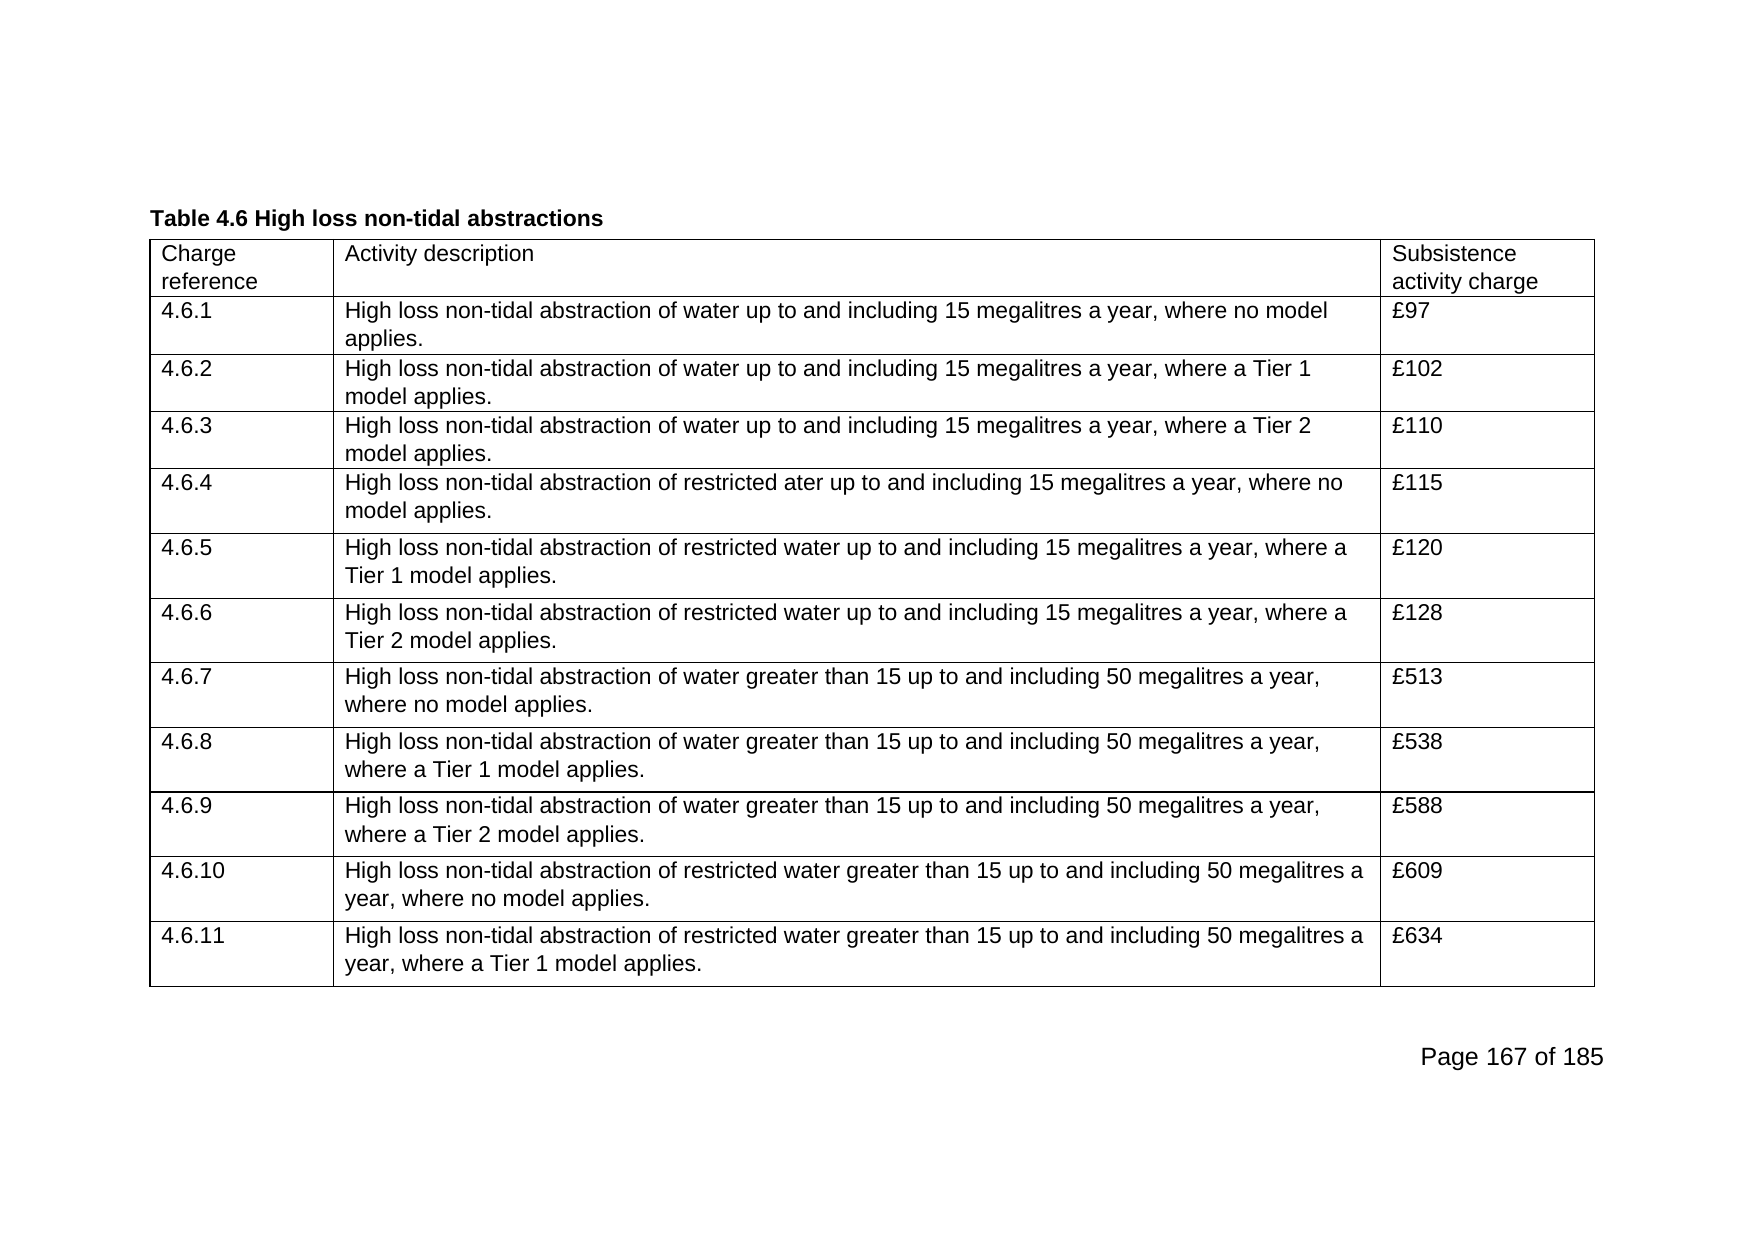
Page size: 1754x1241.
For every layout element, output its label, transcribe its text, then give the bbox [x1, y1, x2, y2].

table_cell 4.6.11 [151, 922, 333, 986]
table_header Subsistence activity charge [1381, 240, 1594, 296]
table_cell High loss non-tidal abstraction of water greater than 15 up to and including 50 megalitres a year, where a Tier 2 model applies. [334, 793, 1380, 856]
table_cell £128 [1381, 599, 1594, 662]
table_cell 4.6.2 [151, 355, 333, 411]
table_cell £609 [1381, 857, 1594, 921]
table_cell 4.6.3 [151, 412, 333, 468]
table_cell High loss non-tidal abstraction of restricted water up to and including 15 megalitres a year, where a Tier 1 model applies. [334, 534, 1380, 597]
table_cell High loss non-tidal abstraction of water up to and including 15 megalitres a year, where no model applies. [334, 297, 1380, 353]
table_cell £538 [1381, 728, 1594, 791]
table_cell High loss non-tidal abstraction of restricted water greater than 15 up to and including 50 megalitres a year, where no model applies. [334, 857, 1380, 921]
table_cell £115 [1381, 469, 1594, 533]
table_cell 4.6.10 [151, 857, 333, 921]
table_header Activity description [334, 240, 1380, 296]
table_cell £97 [1381, 297, 1594, 353]
table_cell High loss non-tidal abstraction of restricted ater up to and including 15 megalitres a year, where no model applies. [334, 469, 1380, 533]
table_cell High loss non-tidal abstraction of restricted water greater than 15 up to and including 50 megalitres a year, where a Tier 1 model applies. [334, 922, 1380, 986]
table_cell 4.6.5 [151, 534, 333, 597]
table_cell £588 [1381, 793, 1594, 856]
table_cell £634 [1381, 922, 1594, 986]
table_cell 4.6.8 [151, 728, 333, 791]
table_cell £110 [1381, 412, 1594, 468]
table_cell High loss non-tidal abstraction of water up to and including 15 megalitres a year, where a Tier 1 model applies. [334, 355, 1380, 411]
table_cell £102 [1381, 355, 1594, 411]
table_cell High loss non-tidal abstraction of water up to and including 15 megalitres a year, where a Tier 2 model applies. [334, 412, 1380, 468]
table_cell 4.6.7 [151, 663, 333, 727]
table_cell 4.6.4 [151, 469, 333, 533]
table_header Charge reference [151, 240, 333, 296]
table_cell High loss non-tidal abstraction of water greater than 15 up to and including 50 megalitres a year, where no model applies. [334, 663, 1380, 727]
table_cell £120 [1381, 534, 1594, 597]
table_cell £513 [1381, 663, 1594, 727]
table_cell High loss non-tidal abstraction of restricted water up to and including 15 megalitres a year, where a Tier 2 model applies. [334, 599, 1380, 662]
subtitle Table 4.6 High loss non-tidal abstractions [150, 204, 1604, 231]
table_cell 4.6.9 [151, 793, 333, 856]
table_cell 4.6.6 [151, 599, 333, 662]
table_cell High loss non-tidal abstraction of water greater than 15 up to and including 50 megalitres a year, where a Tier 1 model applies. [334, 728, 1380, 791]
table_cell 4.6.1 [151, 297, 333, 353]
